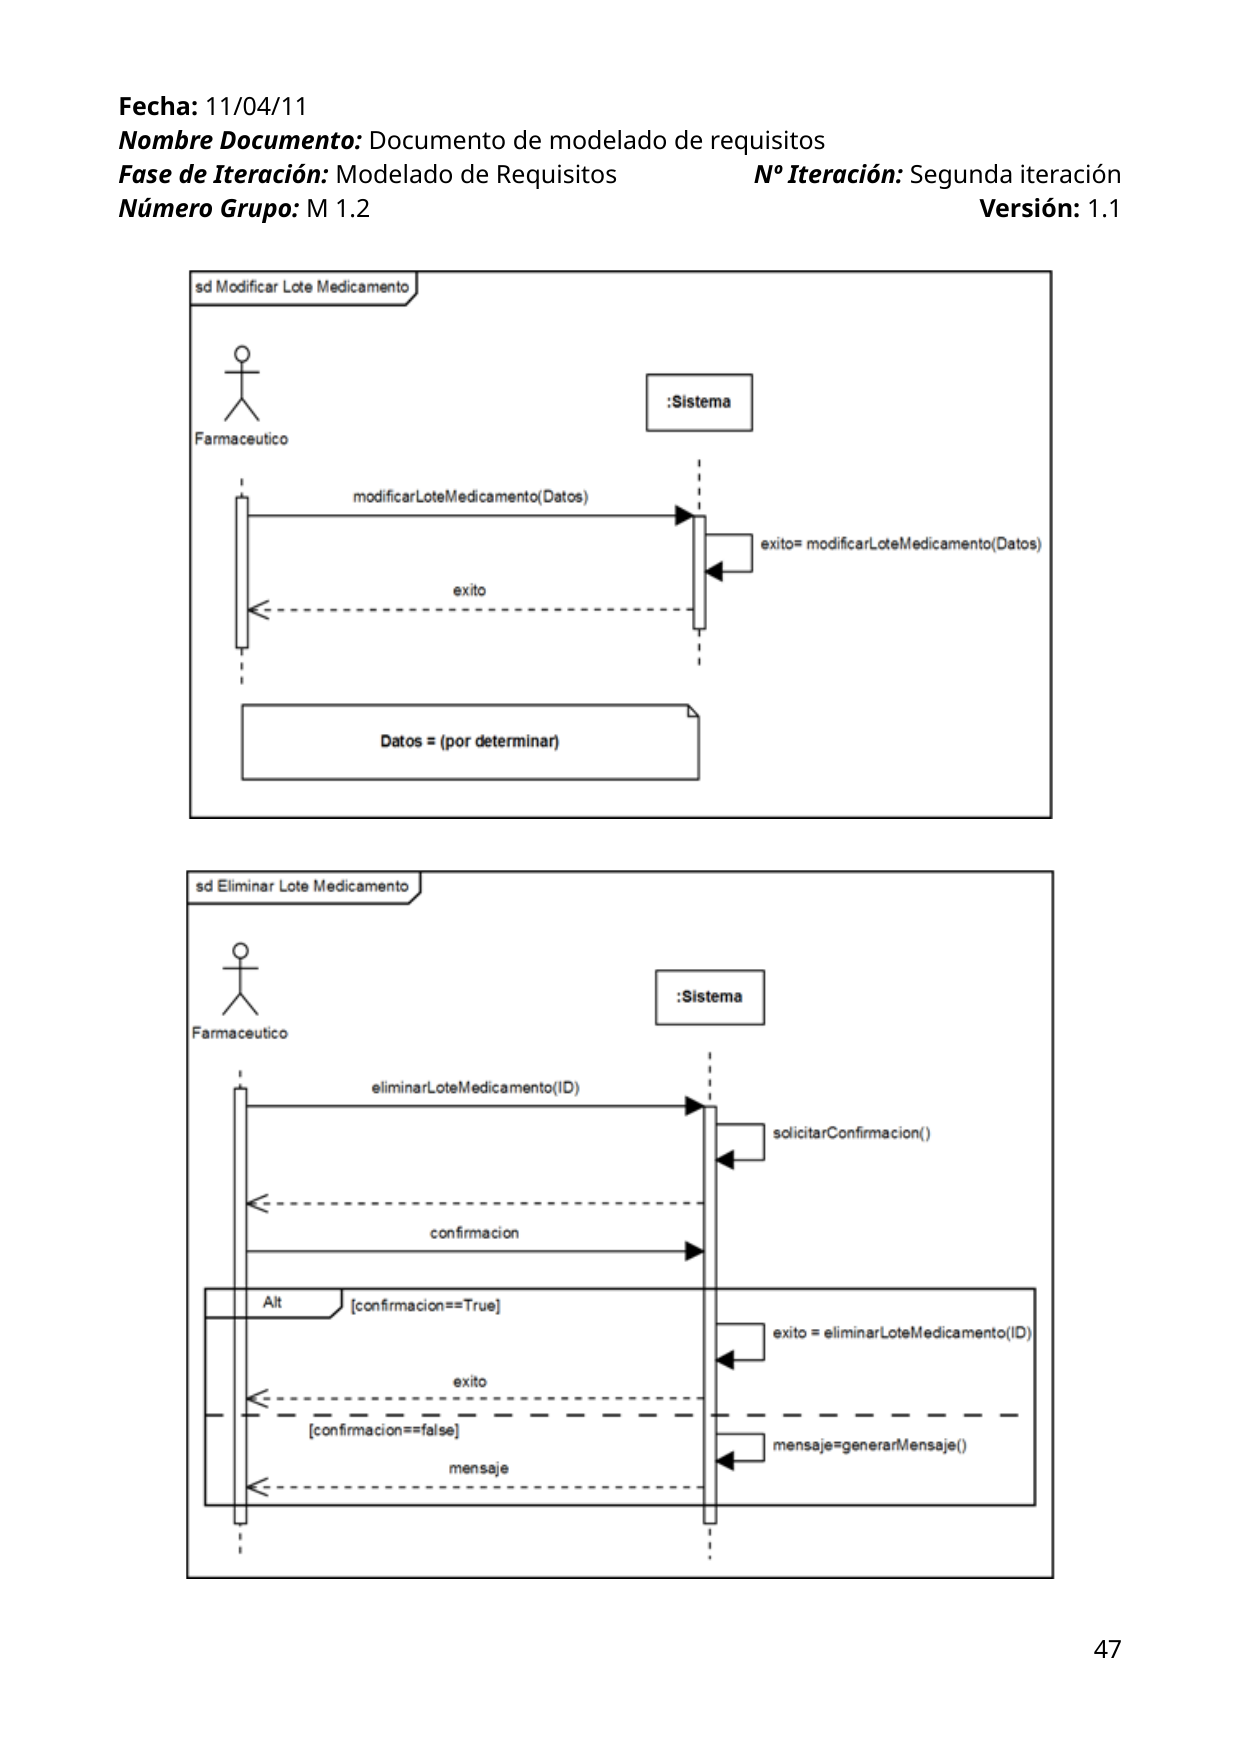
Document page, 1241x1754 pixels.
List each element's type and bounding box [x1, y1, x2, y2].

picture [186, 870, 1055, 1579]
picture [188, 270, 1053, 819]
